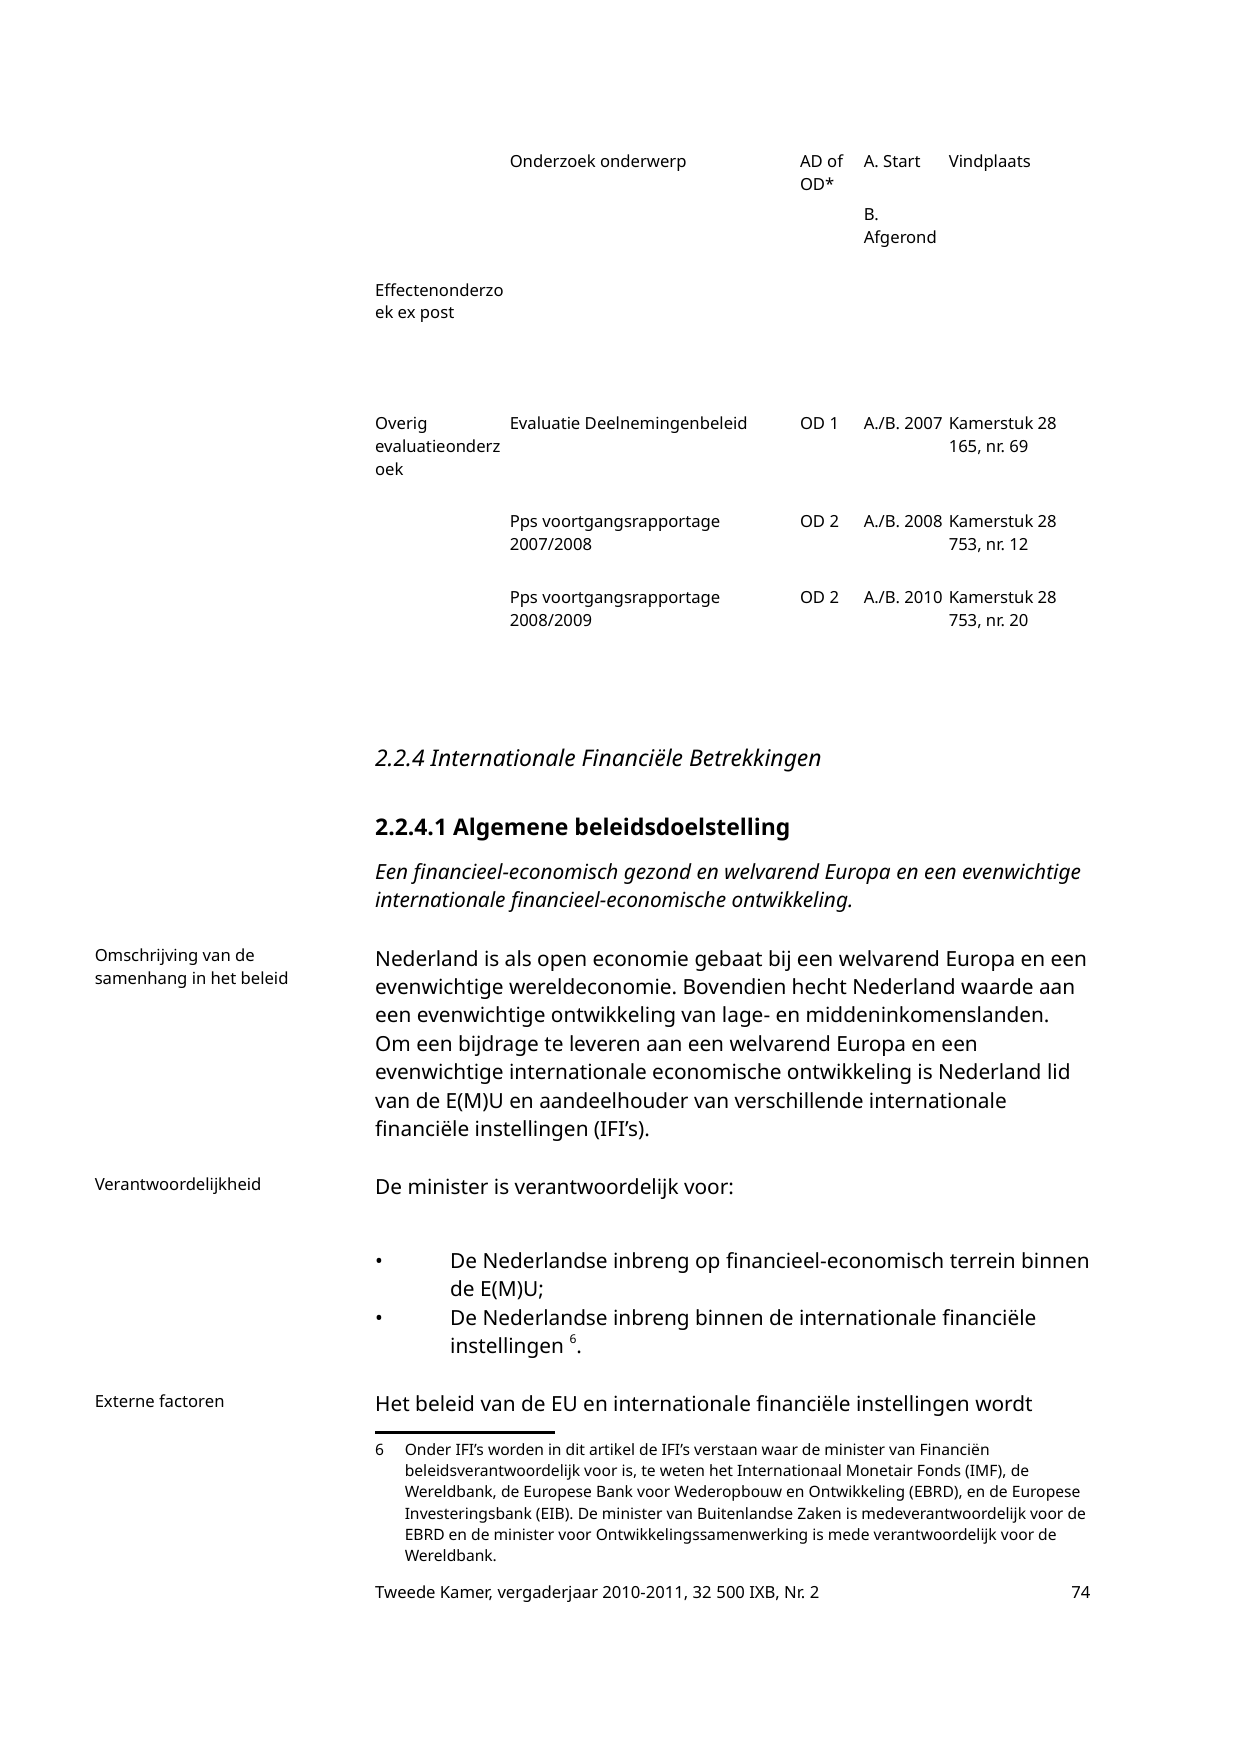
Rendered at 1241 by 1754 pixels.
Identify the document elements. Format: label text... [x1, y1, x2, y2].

table_cell [800, 278, 863, 353]
table_cell Overig evaluatieonderzoek [375, 412, 509, 510]
subtitle 2.2.4.1 Algemene beleidsdoelstelling [375, 811, 1090, 842]
text Omschrijving van de samenhang in het beleid [94, 944, 328, 989]
table_cell OD 2 [800, 510, 863, 586]
text De minister is verantwoordelijk voor: [375, 1172, 1090, 1201]
table_cell Evaluatie Deelnemingenbeleid [510, 412, 800, 510]
list De Nederlandse inbreng binnen de internationale financiële instellingen . [375, 1303, 1090, 1359]
table_cell Kamerstuk 28 165, nr. 69 [949, 412, 1090, 510]
table_cell Effectenonderzoek ex post [375, 278, 509, 353]
table_cell [510, 354, 800, 412]
table_cell [375, 586, 509, 661]
table_cell Pps voortgangsrapportage 2008/2009 [510, 586, 800, 661]
table_cell Kamerstuk 28 753, nr. 20 [949, 586, 1090, 661]
list De Nederlandse inbreng op financieel-economisch terrein binnen de E(M)U; [375, 1246, 1090, 1303]
table_cell A./B. 2010 [864, 586, 948, 661]
table_cell [949, 354, 1090, 412]
table_cell [375, 510, 509, 586]
table_header A. Start B. Afgerond [864, 150, 948, 278]
text Een financieel-economisch gezond en welvarend Europa en een evenwichtige internationale financieel-economische ontwikkeling. [375, 857, 1090, 914]
table_cell A./B. 2008 [864, 510, 948, 586]
table_cell [510, 278, 800, 353]
table_header Vindplaats [949, 150, 1090, 278]
text Nederland is als open economie gebaat bij een welvarend Europa en een evenwichtige wereldeconomie. Bovendien hecht Nederland waarde aan een evenwichtige ontwikkeling van lage- en middeninkomenslanden. Om een bijdrage te leveren aan een welvarend Europa en een evenwichtige internationale economische ontwikkeling is Nederland lid van de E(M)U en aandeelhouder van verschillende internationale financiële instellingen (IFI’s). [375, 944, 1090, 1143]
list Onder IFI’s worden in dit artikel de IFI’s verstaan waar de minister van Financiën beleidsverantwoordelijk voor is, te weten het Internationaal Monetair Fonds (IMF), de Wereldbank, de Europese Bank voor Wederopbouw en Ontwikkeling (EBRD), en de Europese Investeringsbank (EIB). De minister van Buitenlandse Zaken is medeverantwoordelijk voor de EBRD en de minister voor Ontwikkelingssamenwerking is mede verantwoordelijk voor de Wereldbank. [375, 1367, 1090, 1566]
subtitle 2.2.4 Internationale Financiële Betrekkingen [375, 742, 1090, 773]
table_cell OD 1 [800, 412, 863, 510]
text [94, 1195, 328, 1202]
table_cell Kamerstuk 28 753, nr. 12 [949, 510, 1090, 586]
table_cell Pps voortgangsrapportage 2007/2008 [510, 510, 800, 586]
table_cell [375, 354, 509, 412]
table_cell [949, 278, 1090, 353]
table_cell [800, 354, 863, 412]
table_cell A./B. 2007 [864, 412, 948, 510]
table_cell [864, 354, 948, 412]
text Verantwoordelijkheid [94, 1172, 328, 1195]
table_header Onderzoek onderwerp [510, 150, 800, 278]
table_header [375, 150, 509, 278]
table_cell OD 2 [800, 586, 863, 661]
table_cell [864, 278, 948, 353]
table_header AD of OD* [800, 150, 863, 278]
